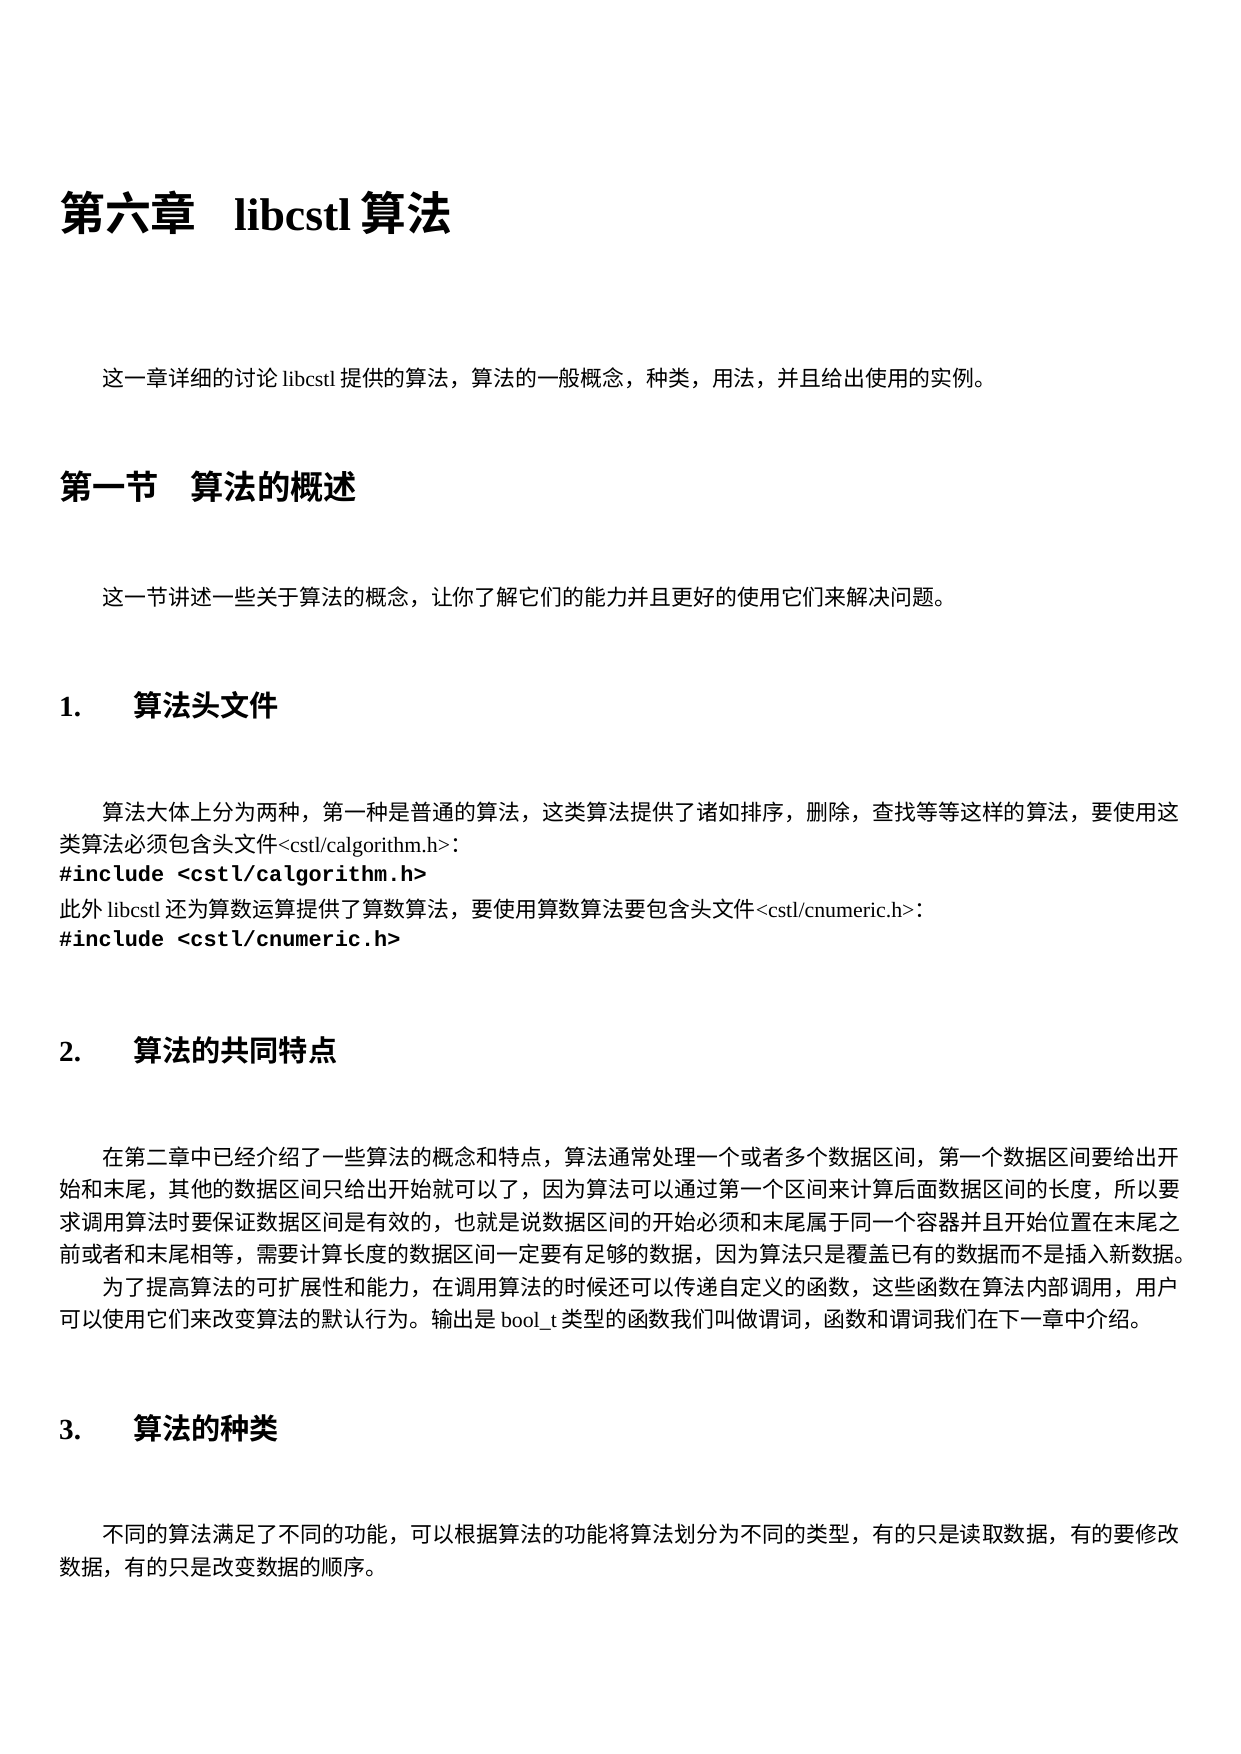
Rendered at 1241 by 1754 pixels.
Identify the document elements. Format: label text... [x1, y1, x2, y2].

subtitle 算法的种类 [59, 1394, 1181, 1459]
subtitle 算法的概述 [59, 452, 1181, 517]
text #include <cstl/cnumeric.h> [59, 924, 1181, 957]
text 这一节讲述一些关于算法的概念，让你了解它们的能力并且更好的使用它们来解决问题。 [59, 579, 1181, 612]
text 这一章详细的讨论libcstl提供的算法，算法的一般概念，种类，用法，并且给出使用的实例。 [59, 360, 1181, 393]
subtitle 算法的共同特点 [59, 1016, 1181, 1081]
text #include <cstl/calgorithm.h> [59, 859, 1181, 892]
text 此外libcstl还为算数运算提供了算数算法，要使用算数算法要包含头文件<cstl/cnumeric.h>： [59, 892, 1181, 924]
text 算法大体上分为两种，第一种是普通的算法，这类算法提供了诸如排序，删除，查找等等这样的算法，要使用这类算法必须包含头文件<cstl/calgorithm.h>： [59, 794, 1181, 859]
subtitle 算法头文件 [59, 671, 1181, 736]
text 不同的算法满足了不同的功能，可以根据算法的功能将算法划分为不同的类型，有的只是读取数据，有的要修改数据，有的只是改变数据的顺序。 [59, 1517, 1181, 1582]
subtitle libcstl算法 [59, 162, 1181, 259]
text 为了提高算法的可扩展性和能力，在调用算法的时候还可以传递自定义的函数，这些函数在算法内部调用，用户可以使用它们来改变算法的默认行为。输出是bool_t类型的函数我们叫做谓词，函数和谓词我们在下一章中介绍。 [59, 1269, 1181, 1334]
text 在第二章中已经介绍了一些算法的概念和特点，算法通常处理一个或者多个数据区间，第一个数据区间要给出开始和末尾，其他的数据区间只给出开始就可以了，因为算法可以通过第一个区间来计算后面数据区间的长度，所以要求调用算法时要保证数据区间是有效的，也就是说数据区间的开始必须和末尾属于同一个容器并且开始位置在末尾之前或者和末尾相等，需要计算长度的数据区间一定要有足够的数据，因为算法只是覆盖已有的数据而不是插入新数据。 [59, 1139, 1181, 1269]
